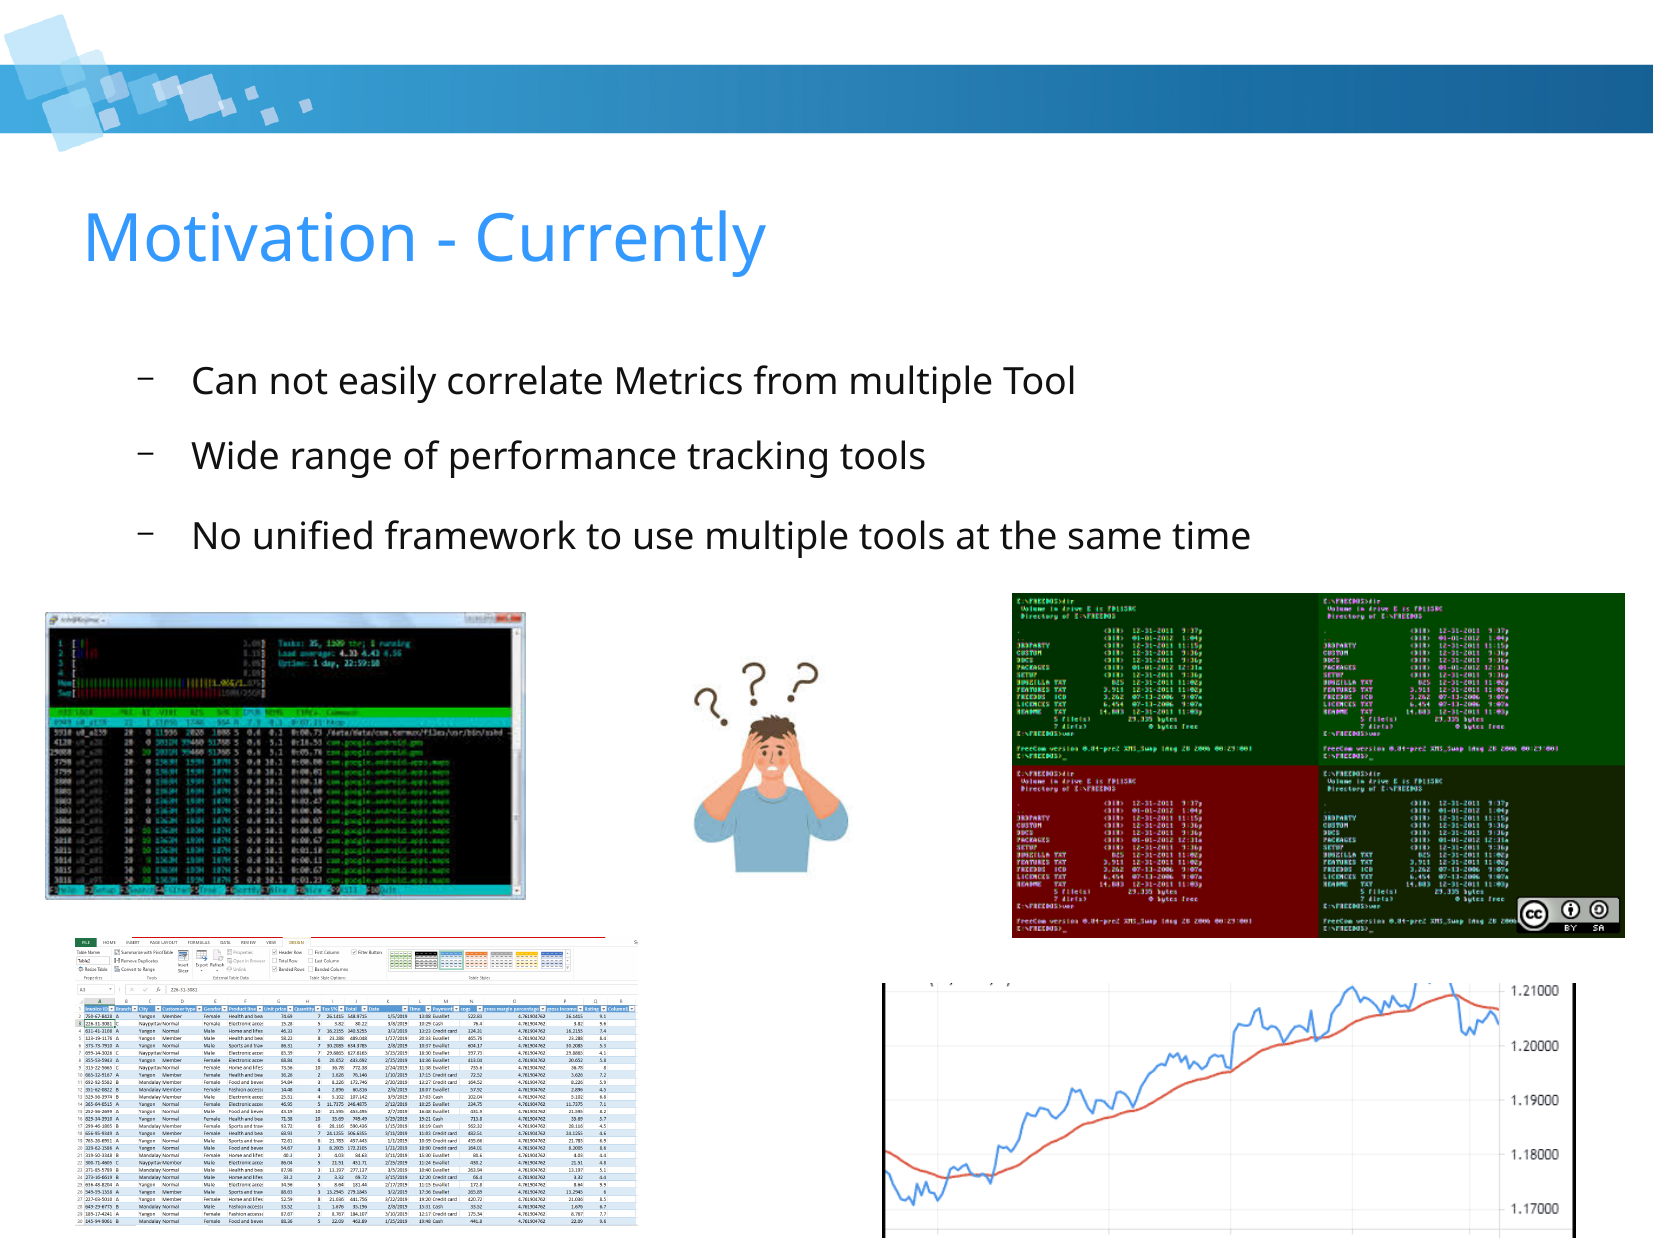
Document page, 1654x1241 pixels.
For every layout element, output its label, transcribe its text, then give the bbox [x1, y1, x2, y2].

picture [0, 0, 1653, 1238]
list Can not easily correlate Metrics from multiple Tool Wide range of performance tracking tools No unified framework to use multiple tools at the same time [49, 262, 1538, 982]
title Motivation - Currently [82, 132, 1571, 340]
